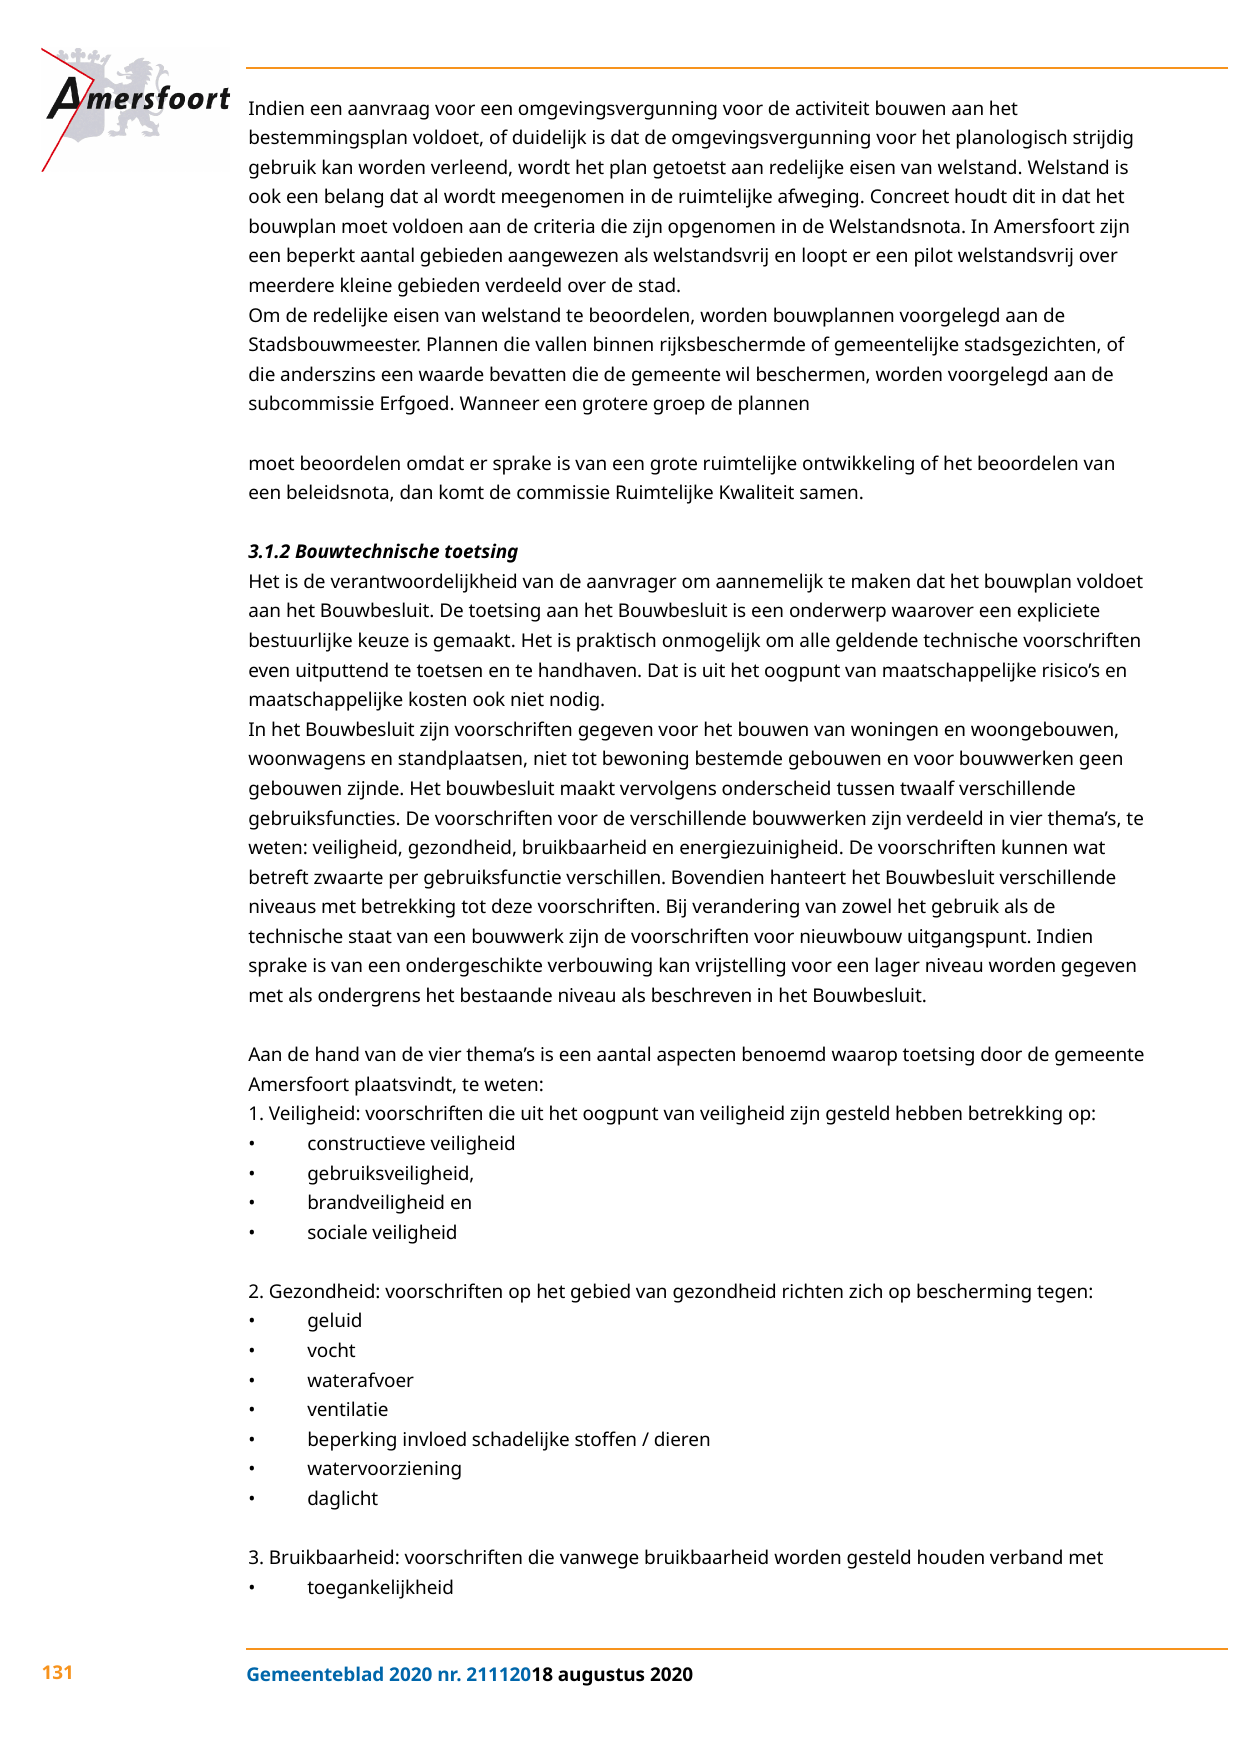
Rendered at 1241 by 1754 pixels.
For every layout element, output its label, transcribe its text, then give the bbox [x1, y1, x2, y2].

text 2. Gezondheid: voorschriften op het gebied van gezondheid richten zich op bescherming tegen: [248, 1278, 1152, 1304]
text Om de redelijke eisen van welstand te beoordelen, worden bouwplannen voorgelegd aan de Stadsbouwmeester. Plannen die vallen binnen rijksbeschermde of gemeentelijke stadsgezichten, of die anderszins een waarde bevatten die de gemeente wil beschermen, worden voorgelegd aan de subcommissie Erfgoed. Wanneer een grotere groep de plannen [248, 302, 1152, 416]
list waterafvoer [248, 1367, 1152, 1393]
list beperking invloed schadelijke stoffen / dieren [248, 1426, 1152, 1452]
list daglicht [248, 1485, 1152, 1511]
list watervoorziening [248, 1456, 1152, 1481]
list sociale veiligheid [248, 1219, 1152, 1245]
text Aan de hand van de vier thema’s is een aantal aspecten benoemd waarop toetsing door de gemeente Amersfoort plaatsvindt, te weten: [248, 1041, 1152, 1097]
text Het is de verantwoordelijkheid van de aanvrager om aannemelijk te maken dat het bouwplan voldoet aan het Bouwbesluit. De toetsing aan het Bouwbesluit is een onderwerp waarover een expliciete bestuurlijke keuze is gemaakt. Het is praktisch onmogelijk om alle geldende technische voorschriften even uitputtend te toetsen en te handhaven. Dat is uit het oogpunt van maatschappelijke risico’s en maatschappelijke kosten ook niet nodig. [248, 568, 1152, 712]
list geluid [248, 1308, 1152, 1333]
list ventilatie [248, 1396, 1152, 1422]
text moet beoordelen omdat er sprake is van een grote ruimtelijke ontwikkeling of het beoordelen van een beleidsnota, dan komt de commissie Ruimtelijke Kwaliteit samen. [248, 450, 1152, 505]
text 3.1.2 Bouwtechnische toetsing [248, 538, 1152, 564]
list brandveiligheid en [248, 1189, 1152, 1215]
list constructieve veiligheid [248, 1130, 1152, 1156]
picture [41, 47, 231, 172]
text 1. Veiligheid: voorschriften die uit het oogpunt van veiligheid zijn gesteld hebben betrekking op: [248, 1101, 1152, 1126]
text In het Bouwbesluit zijn voorschriften gegeven voor het bouwen van woningen en woongebouwen, woonwagens en standplaatsen, niet tot bewoning bestemde gebouwen en voor bouwwerken geen gebouwen zijnde. Het bouwbesluit maakt vervolgens onderscheid tussen twaalf verschillende gebruiksfuncties. De voorschriften voor de verschillende bouwwerken zijn verdeeld in vier thema’s, te weten: veiligheid, gezondheid, bruikbaarheid en energiezuinigheid. De voorschriften kunnen wat betreft zwaarte per gebruiksfunctie verschillen. Bovendien hanteert het Bouwbesluit verschillende niveaus met betrekking tot deze voorschriften. Bij verandering van zowel het gebruik als de technische staat van een bouwwerk zijn de voorschriften voor nieuwbouw uitgangspunt. Indien sprake is van een ondergeschikte verbouwing kan vrijstelling voor een lager niveau worden gegeven met als ondergrens het bestaande niveau als beschreven in het Bouwbesluit. [248, 716, 1152, 1008]
text Indien een aanvraag voor een omgevingsvergunning voor de activiteit bouwen aan het bestemmingsplan voldoet, of duidelijk is dat de omgevingsvergunning voor het planologisch strijdig gebruik kan worden verleend, wordt het plan getoetst aan redelijke eisen van welstand. Welstand is ook een belang dat al wordt meegenomen in de ruimtelijke afweging. Concreet houdt dit in dat het bouwplan moet voldoen aan de criteria die zijn opgenomen in de Welstandsnota. In Amersfoort zijn een beperkt aantal gebieden aangewezen als welstandsvrij en loopt er een pilot welstandsvrij over meerdere kleine gebieden verdeeld over de stad. [248, 95, 1152, 298]
text 3. Bruikbaarheid: voorschriften die vanwege bruikbaarheid worden gesteld houden verband met [248, 1544, 1152, 1570]
list vocht [248, 1337, 1152, 1363]
list toegankelijkheid [248, 1574, 1152, 1600]
list gebruiksveiligheid, [248, 1160, 1152, 1186]
